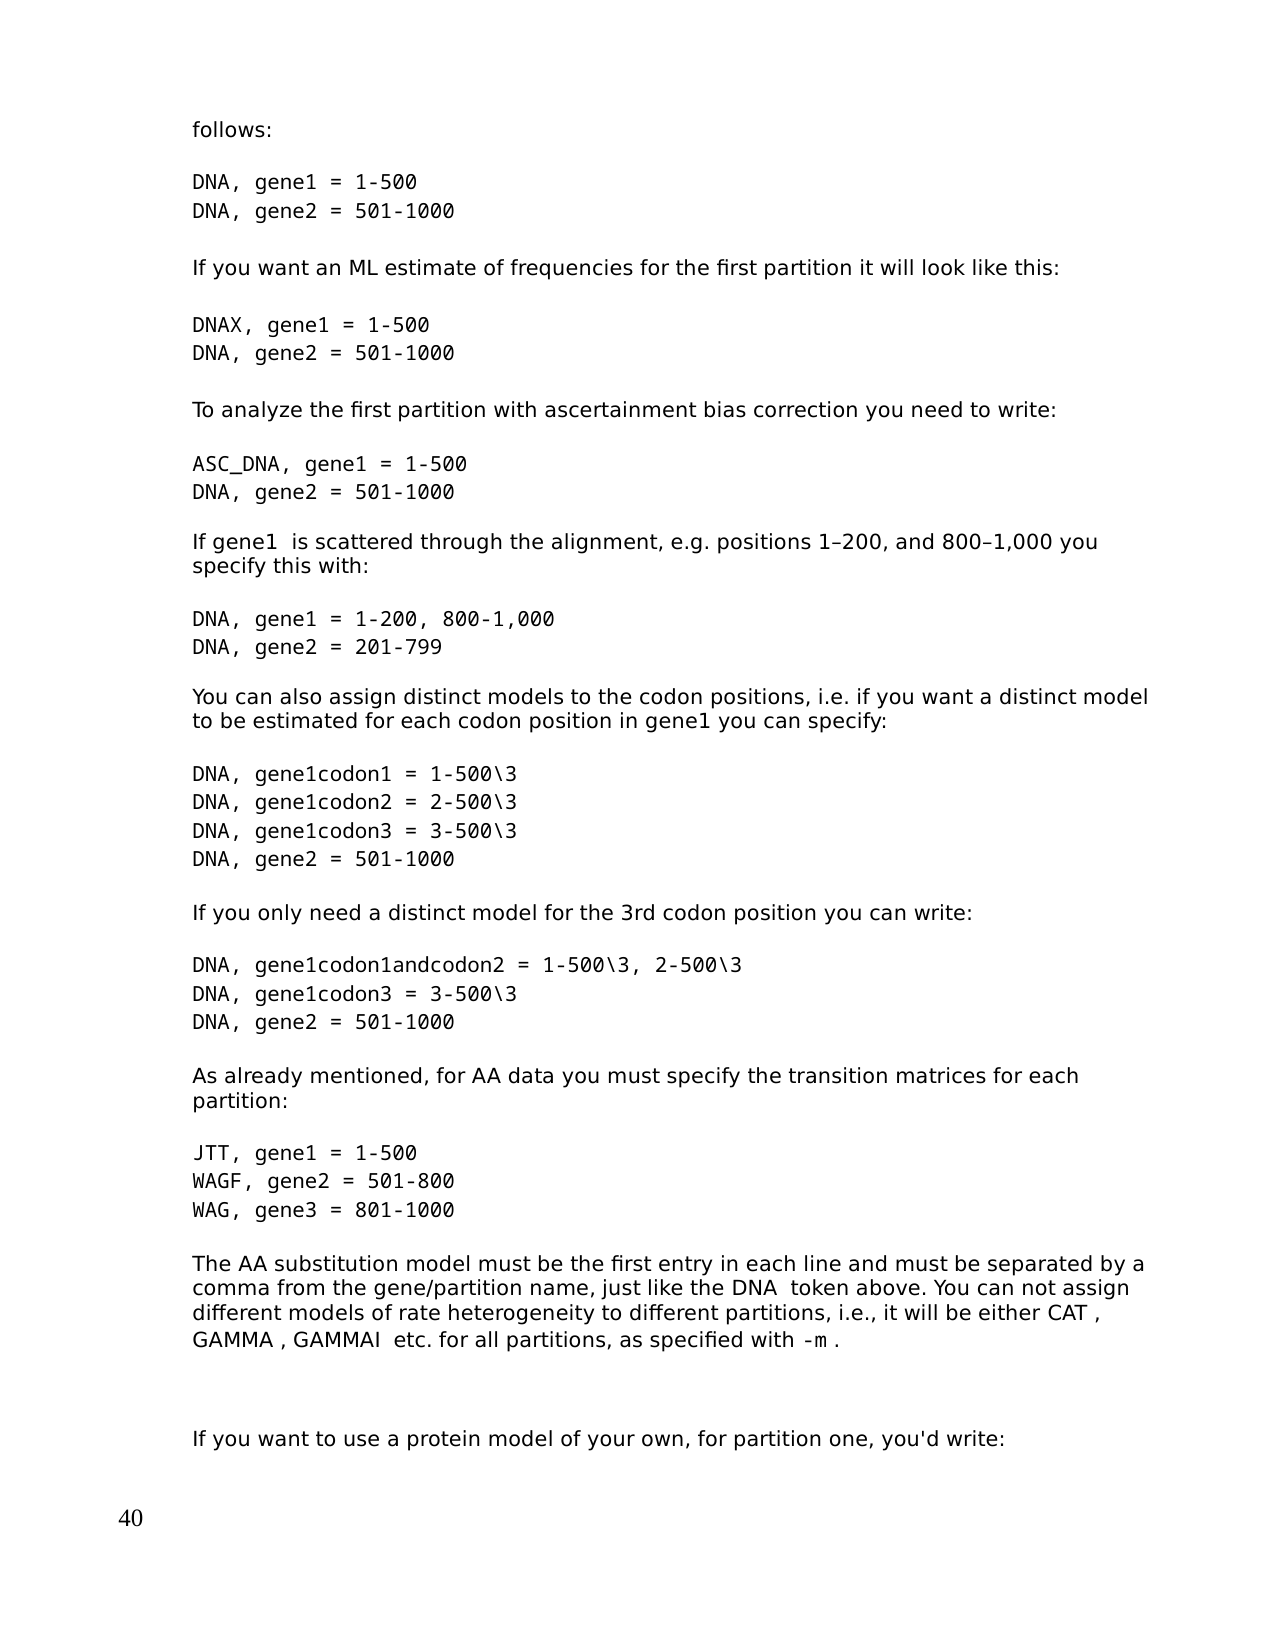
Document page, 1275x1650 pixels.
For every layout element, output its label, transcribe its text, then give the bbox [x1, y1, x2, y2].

text DNA, gene2 = 501-1000 [192, 844, 1157, 873]
text WAG, gene3 = 801-1000 [192, 1195, 1157, 1223]
text DNA, gene2 = 501-1000 [192, 1007, 1157, 1036]
text partition: [118, 1089, 1157, 1113]
text JTT, gene1 = 1-500 [192, 1138, 1157, 1166]
text DNA, gene1codon3 = 3-500\3 [192, 979, 1157, 1007]
text DNA, gene2 = 501-1000 [118, 196, 1157, 224]
text If you want an ML estimate of frequencies for the first partition it will look like this: [118, 253, 1157, 281]
text If you only need a distinct model for the 3rd codon position you can write: [118, 901, 1157, 926]
text DNAX, gene1 = 1-500 [118, 310, 1157, 338]
text DNA, gene1codon1 = 1-500\3 [192, 758, 1157, 787]
text DNA, gene2 = 501-1000 [118, 477, 1157, 506]
text WAGF, gene2 = 501-800 [192, 1166, 1157, 1195]
text DNA, gene2 = 501-1000 [118, 338, 1157, 367]
text As already mentioned, for AA data you must specify the transition matrices for each [118, 1064, 1157, 1089]
text DNA, gene2 = 201-799 [118, 632, 1157, 661]
text The AA substitution model must be the first entry in each line and must be separated by a comma from the gene/partition name, just like the DNA token above. You can not assign different models of rate heterogeneity to different partitions, i.e., it will be either CAT , GAMMA , GAMMAI etc. for all partitions, as specified with -m . [118, 1252, 1157, 1354]
text If you want to use a protein model of your own, for partition one, you'd write: [118, 1427, 1157, 1452]
text DNA, gene1codon3 = 3-500\3 [192, 816, 1157, 844]
text follows: [118, 118, 1157, 143]
text DNA, gene1 = 1-200, 800-1,000 [118, 603, 1157, 632]
text DNA, gene1codon2 = 2-500\3 [192, 787, 1157, 816]
text To analyze the first partition with ascertainment bias correction you need to write: [118, 395, 1157, 424]
text DNA, gene1 = 1-500 [118, 167, 1157, 196]
text If gene1 is scattered through the alignment, e.g. positions 1–200, and 800–1,000 you specify this with: [118, 530, 1157, 579]
text You can also assign distinct models to the codon positions, i.e. if you want a distinct model to be estimated for each codon position in gene1 you can specify: [118, 685, 1157, 734]
text DNA, gene1codon1andcodon2 = 1-500\3, 2-500\3 [192, 950, 1157, 979]
text ASC_DNA, gene1 = 1-500 [118, 448, 1157, 477]
